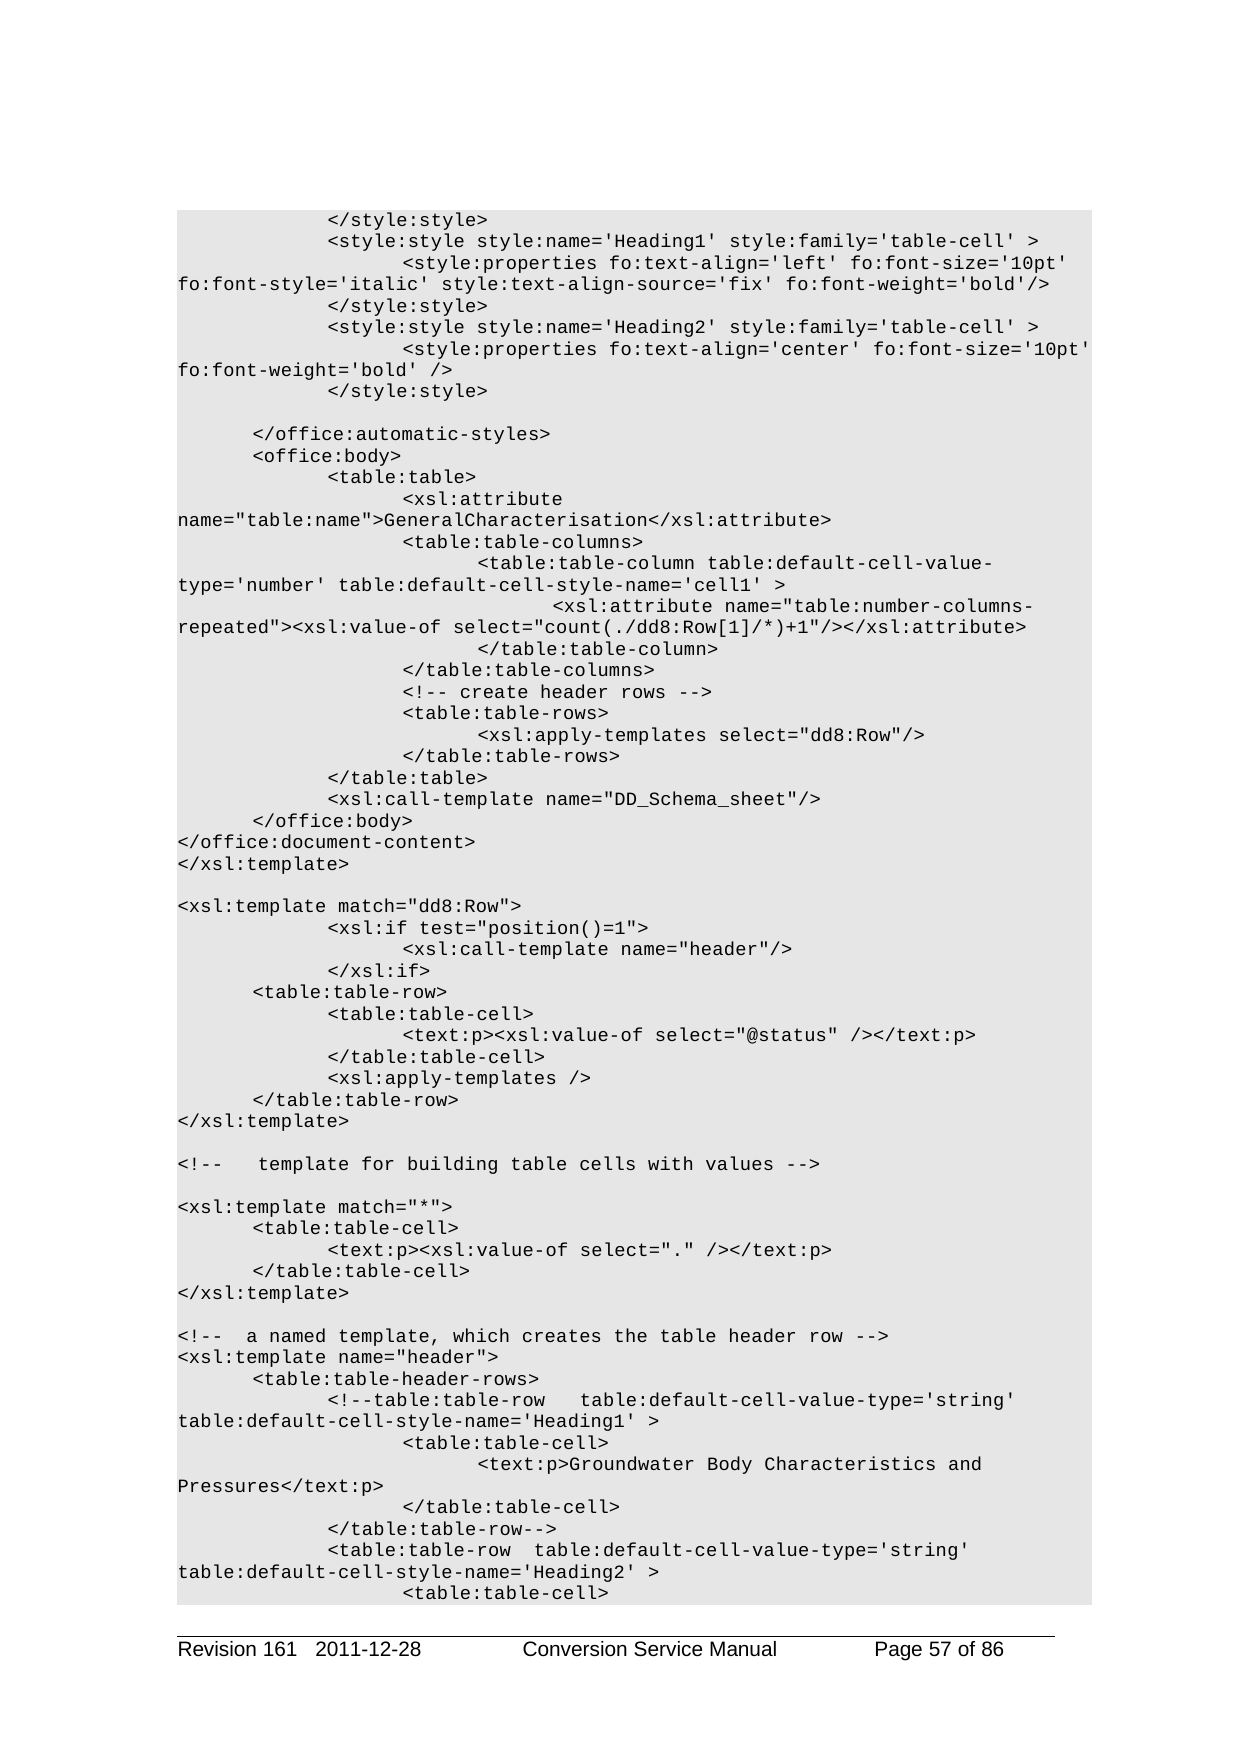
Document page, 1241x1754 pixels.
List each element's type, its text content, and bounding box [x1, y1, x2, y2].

list </table:table-row--> [177, 1519, 1092, 1541]
list </office:body> [177, 811, 1092, 832]
list <style:properties fo:text-align='left' fo:font-size='10pt' fo:font-style='italic' style:text-align-source='fix' fo:font-weight='bold'/> [177, 253, 1092, 296]
list <table:table-column table:default-cell-value-type='number' table:default-cell-style-name='cell1' > [177, 553, 1092, 596]
list </table:table> [177, 768, 1092, 789]
list </table:table-cell> [177, 1262, 1092, 1283]
list <xsl:call-template name="DD_Schema_sheet"/> [177, 789, 1092, 811]
list <xsl:call-template name="header"/> [177, 940, 1092, 961]
list </table:table-cell> [177, 1498, 1092, 1519]
list </office:document-content> [177, 832, 1092, 854]
list </table:table-cell> [177, 1047, 1092, 1068]
list <xsl:if test="position()=1"> [177, 918, 1092, 940]
list <table:table-rows> [177, 704, 1092, 725]
list <table:table-cell> [177, 1219, 1092, 1240]
list <style:style style:name='Heading1' style:family='table-cell' > [177, 232, 1092, 253]
list </table:table-column> [177, 639, 1092, 661]
list <!-- create header rows --> [177, 682, 1092, 704]
list <xsl:template match="*"> [177, 1197, 1092, 1219]
list </style:style> [177, 210, 1092, 232]
list <xsl:attribute name="table:number-columns-repeated"><xsl:value-of select="count(./dd8:Row[1]/*)+1"/></xsl:attribute> [177, 596, 1092, 639]
list <table:table-cell> [177, 1004, 1092, 1026]
list <office:body> [177, 446, 1092, 468]
list <xsl:attribute name="table:name">GeneralCharacterisation</xsl:attribute> [177, 489, 1092, 532]
list <style:properties fo:text-align='center' fo:font-size='10pt' fo:font-weight='bold' /> [177, 339, 1092, 382]
list <table:table-cell> [177, 1583, 1092, 1605]
list <table:table> [177, 468, 1092, 489]
list <table:table-row> [177, 983, 1092, 1004]
list <text:p>Groundwater Body Characteristics and Pressures</text:p> [177, 1455, 1092, 1498]
list <style:style style:name='Heading2' style:family='table-cell' > [177, 317, 1092, 339]
list <xsl:apply-templates /> [177, 1068, 1092, 1090]
list <xsl:template match="dd8:Row"> [177, 897, 1092, 918]
list </xsl:if> [177, 961, 1092, 983]
list </xsl:template> [177, 1283, 1092, 1304]
list <text:p><xsl:value-of select="@status" /></text:p> [177, 1026, 1092, 1047]
list </table:table-columns> [177, 661, 1092, 682]
list <table:table-columns> [177, 532, 1092, 553]
list <table:table-row table:default-cell-value-type='string' table:default-cell-style-name='Heading2' > [177, 1541, 1092, 1583]
list </xsl:template> [177, 1111, 1092, 1133]
list <text:p><xsl:value-of select="." /></text:p> [177, 1240, 1092, 1262]
list </table:table-rows> [177, 747, 1092, 768]
list <!-- a named template, which creates the table header row --> [177, 1326, 1092, 1347]
list </style:style> [177, 382, 1092, 403]
list </office:automatic-styles> [177, 425, 1092, 446]
list <xsl:apply-templates select="dd8:Row"/> [177, 725, 1092, 747]
list <!-- template for building table cells with values --> [177, 1154, 1092, 1176]
list </table:table-row> [177, 1090, 1092, 1111]
list <table:table-cell> [177, 1433, 1092, 1455]
list </style:style> [177, 296, 1092, 317]
list </xsl:template> [177, 854, 1092, 875]
list <table:table-header-rows> [177, 1369, 1092, 1390]
list <xsl:template name="header"> [177, 1347, 1092, 1369]
list <!--table:table-row table:default-cell-value-type='string' table:default-cell-style-name='Heading1' > [177, 1390, 1092, 1433]
